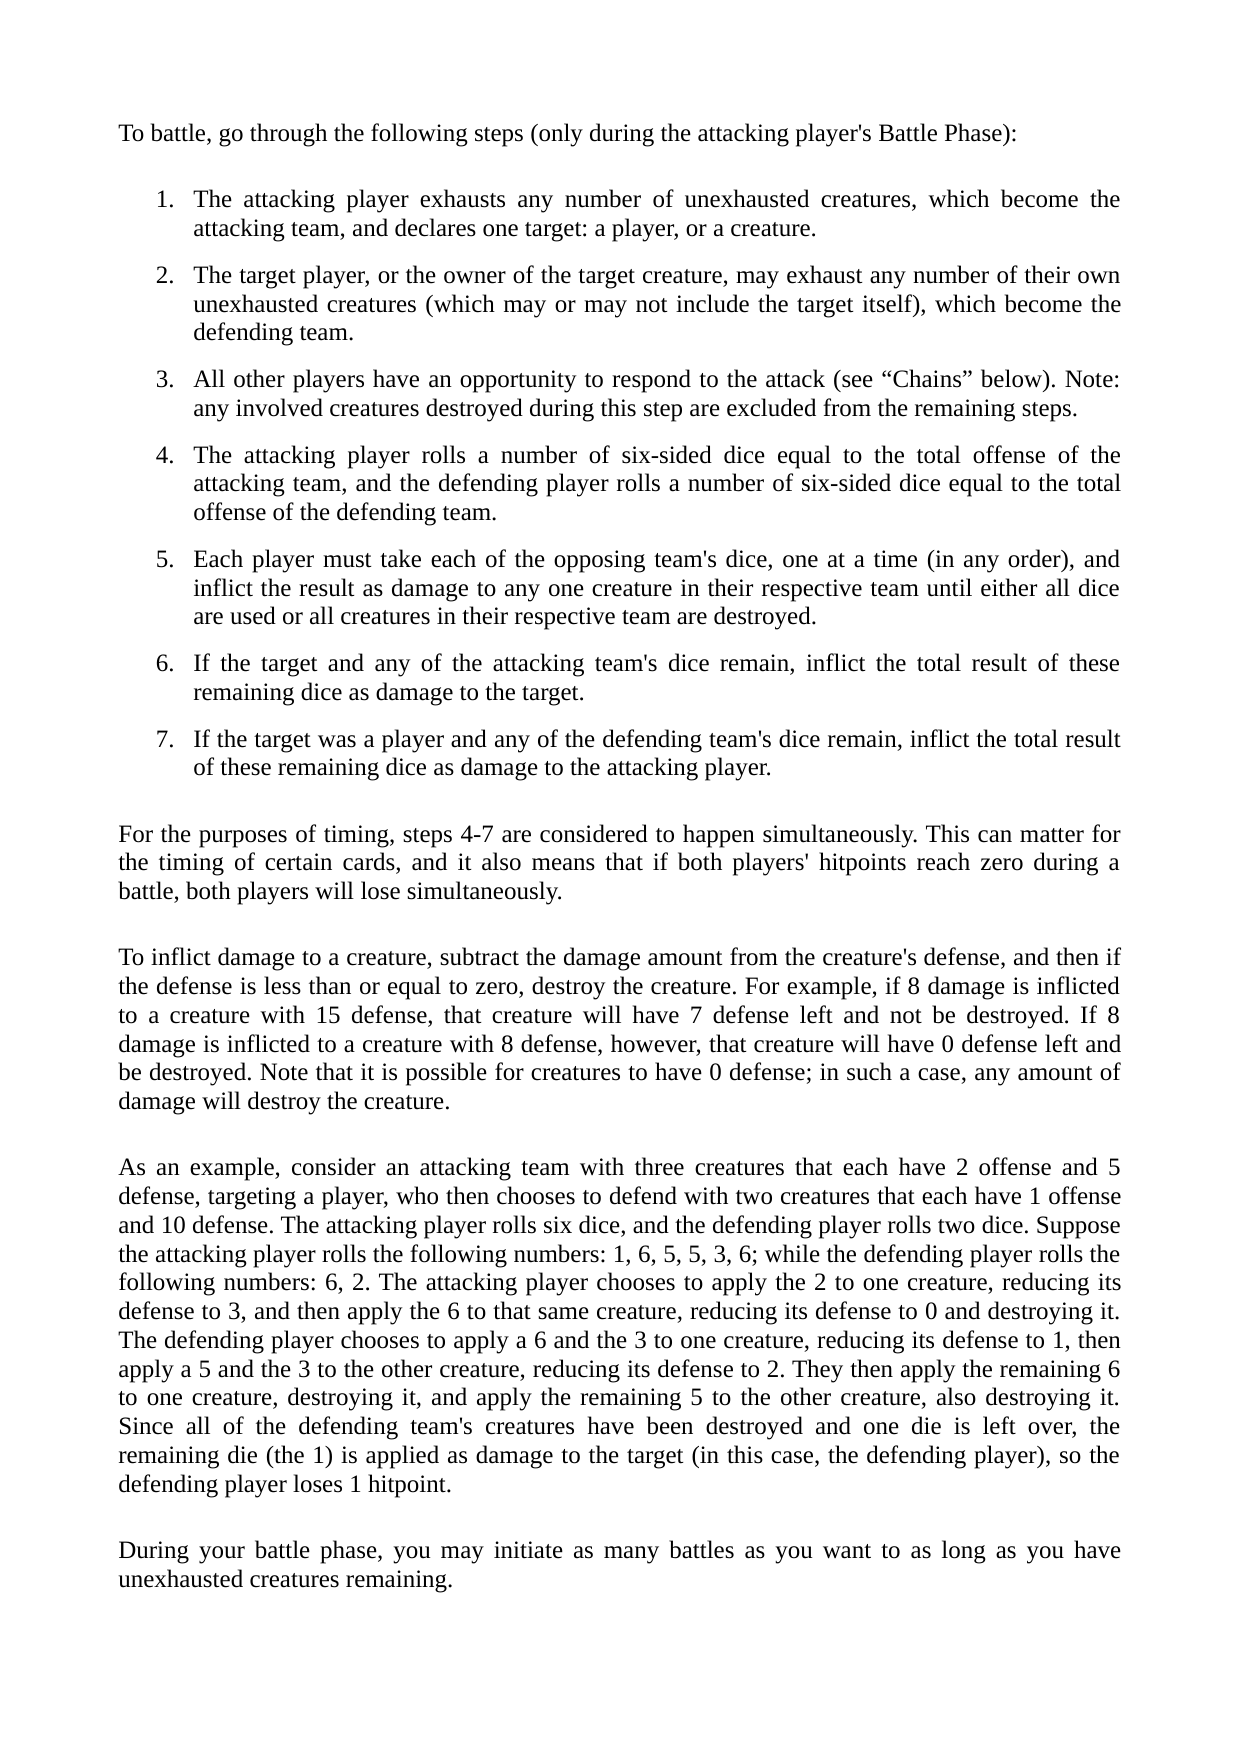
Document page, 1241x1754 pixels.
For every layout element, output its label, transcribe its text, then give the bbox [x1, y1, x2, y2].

list All other players have an opportunity to respond to the attack (see “Chains” below). Note: any involved creatures destroyed during this step are excluded from the remaining steps. [156, 364, 1122, 422]
text To inflict damage to a creature, subtract the damage amount from the creature's defense, and then if the defense is less than or equal to zero, destroy the creature. For example, if 8 damage is inflicted to a creature with 15 defense, that creature will have 7 defense left and not be destroyed. If 8 damage is inflicted to a creature with 8 defense, however, that creature will have 0 defense left and be destroyed. Note that it is possible for creatures to have 0 defense; in such a case, any amount of damage will destroy the creature. [118, 942, 1122, 1115]
list If the target was a player and any of the defending team's dice remain, inflict the total result of these remaining dice as damage to the attacking player. [156, 724, 1122, 781]
list Each player must take each of the opposing team's dice, one at a time (in any order), and inflict the result as damage to any one creature in their respective team until either all dice are used or all creatures in their respective team are destroyed. [156, 544, 1122, 630]
list If the target and any of the attacking team's dice remain, inflict the total result of these remaining dice as damage to the target. [156, 648, 1122, 706]
list The attacking player exhausts any number of unexhausted creatures, which become the attacking team, and declares one target: a player, or a creature. [156, 184, 1122, 242]
text To battle, go through the following steps (only during the attacking player's Battle Phase): [118, 118, 1122, 147]
text During your battle phase, you may initiate as many battles as you want to as long as you have unexhausted creatures remaining. [118, 1535, 1122, 1592]
list The attacking player rolls a number of six-sided dice equal to the total offense of the attacking team, and the defending player rolls a number of six-sided dice equal to the total offense of the defending team. [156, 440, 1122, 526]
list The target player, or the owner of the target creature, may exhaust any number of their own unexhausted creatures (which may or may not include the target itself), which become the defending team. [156, 260, 1122, 346]
text For the purposes of timing, steps 4-7 are considered to happen simultaneously. This can matter for the timing of certain cards, and it also means that if both players' hitpoints reach zero during a battle, both players will lose simultaneously. [118, 819, 1122, 905]
text As an example, consider an attacking team with three creatures that each have 2 offense and 5 defense, targeting a player, who then chooses to defend with two creatures that each have 1 offense and 10 defense. The attacking player rolls six dice, and the defending player rolls two dice. Suppose the attacking player rolls the following numbers: 1, 6, 5, 5, 3, 6; while the defending player rolls the following numbers: 6, 2. The attacking player chooses to apply the 2 to one creature, reducing its defense to 3, and then apply the 6 to that same creature, reducing its defense to 0 and destroying it. The defending player chooses to apply a 6 and the 3 to one creature, reducing its defense to 1, then apply a 5 and the 3 to the other creature, reducing its defense to 2. They then apply the remaining 6 to one creature, destroying it, and apply the remaining 5 to the other creature, also destroying it. Since all of the defending team's creatures have been destroyed and one die is left over, the remaining die (the 1) is applied as damage to the target (in this case, the defending player), so the defending player loses 1 hitpoint. [118, 1152, 1122, 1497]
